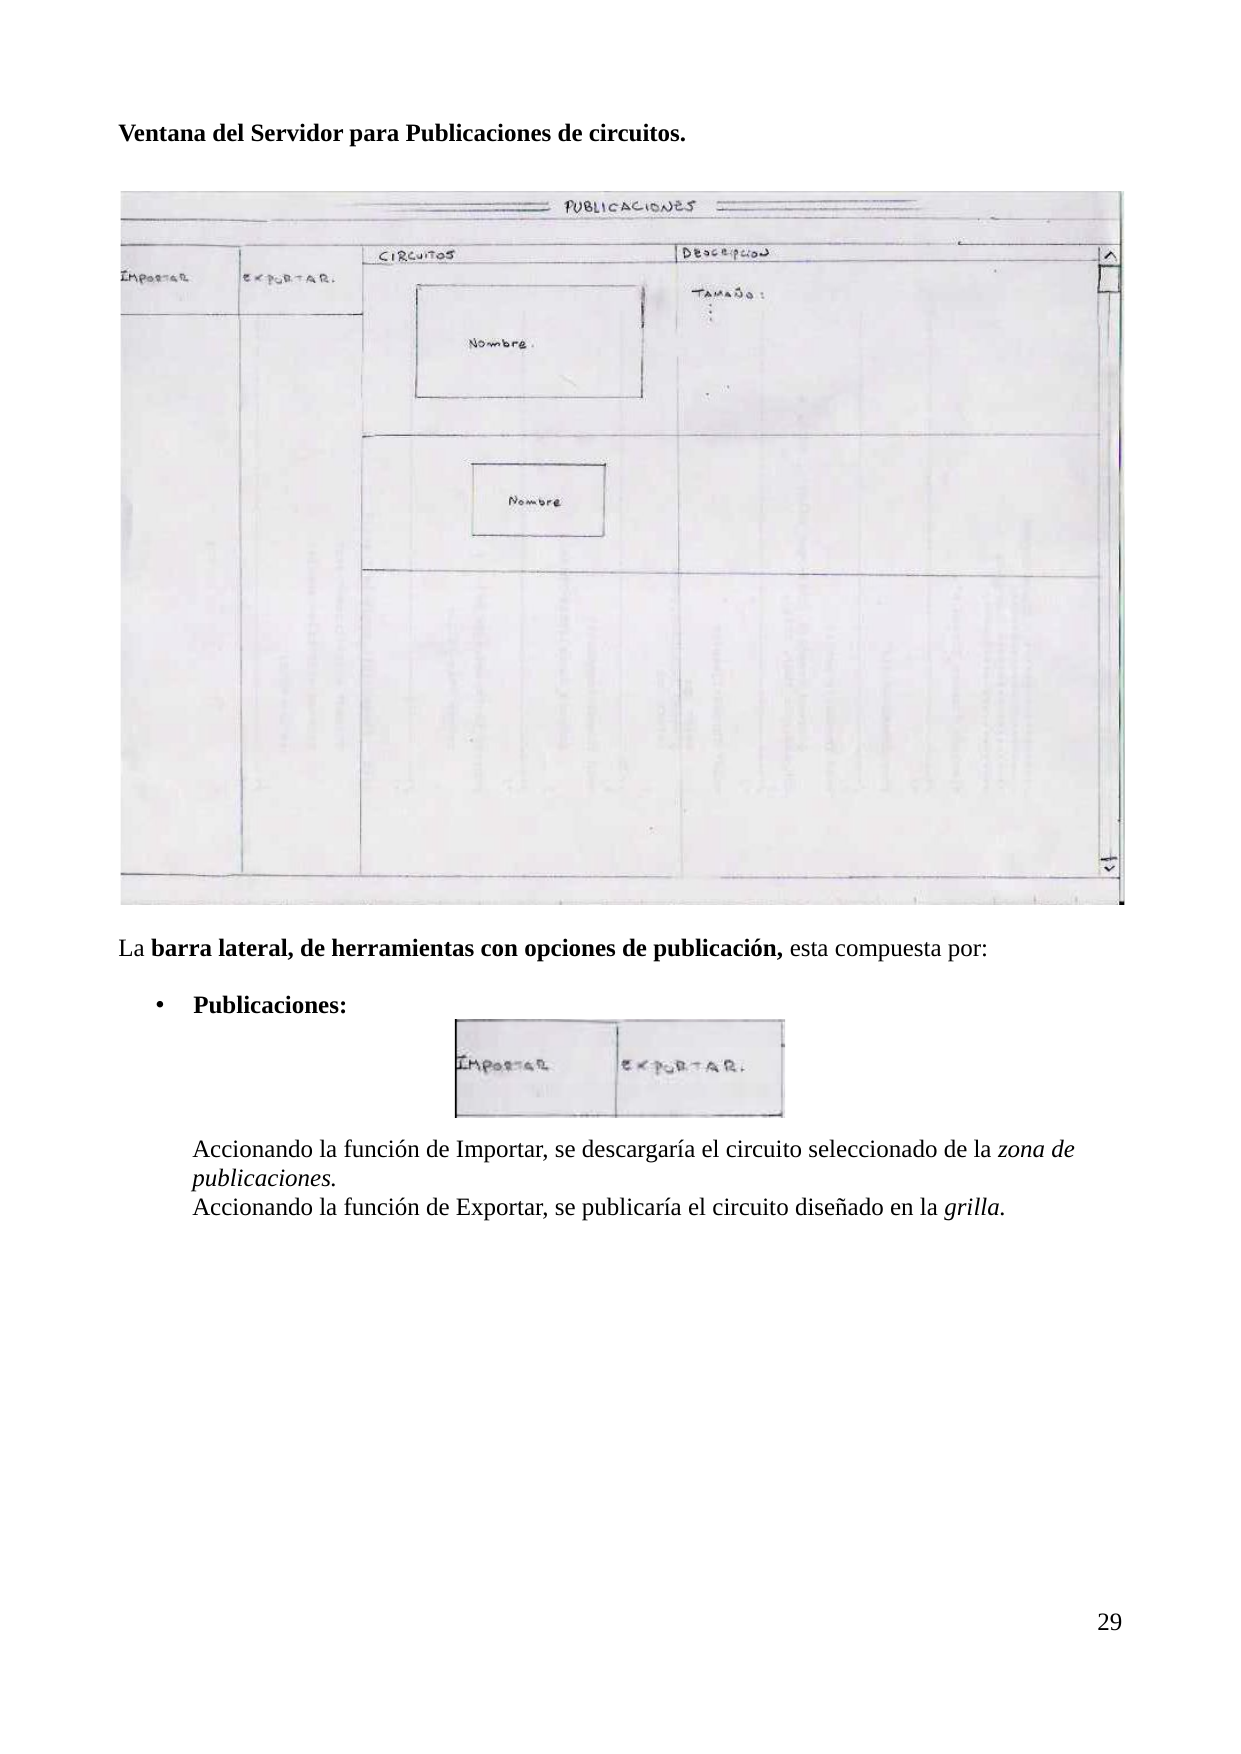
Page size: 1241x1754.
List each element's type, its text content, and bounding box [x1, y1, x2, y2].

text Ventana del Servidor para Publicaciones de circuitos. [118, 118, 1122, 147]
text Accionando la función de Importar, se descargaría el circuito seleccionado de la zona de publicaciones. [118, 1134, 1122, 1192]
picture [454, 1019, 786, 1118]
picture [120, 191, 1125, 905]
list Publicaciones: [156, 990, 1122, 1019]
text Accionando la función de Exportar, se publicaría el circuito diseñado en la grilla. [118, 1192, 1122, 1220]
text La barra lateral, de herramientas con opciones de publicación, esta compuesta por: [118, 933, 1122, 962]
